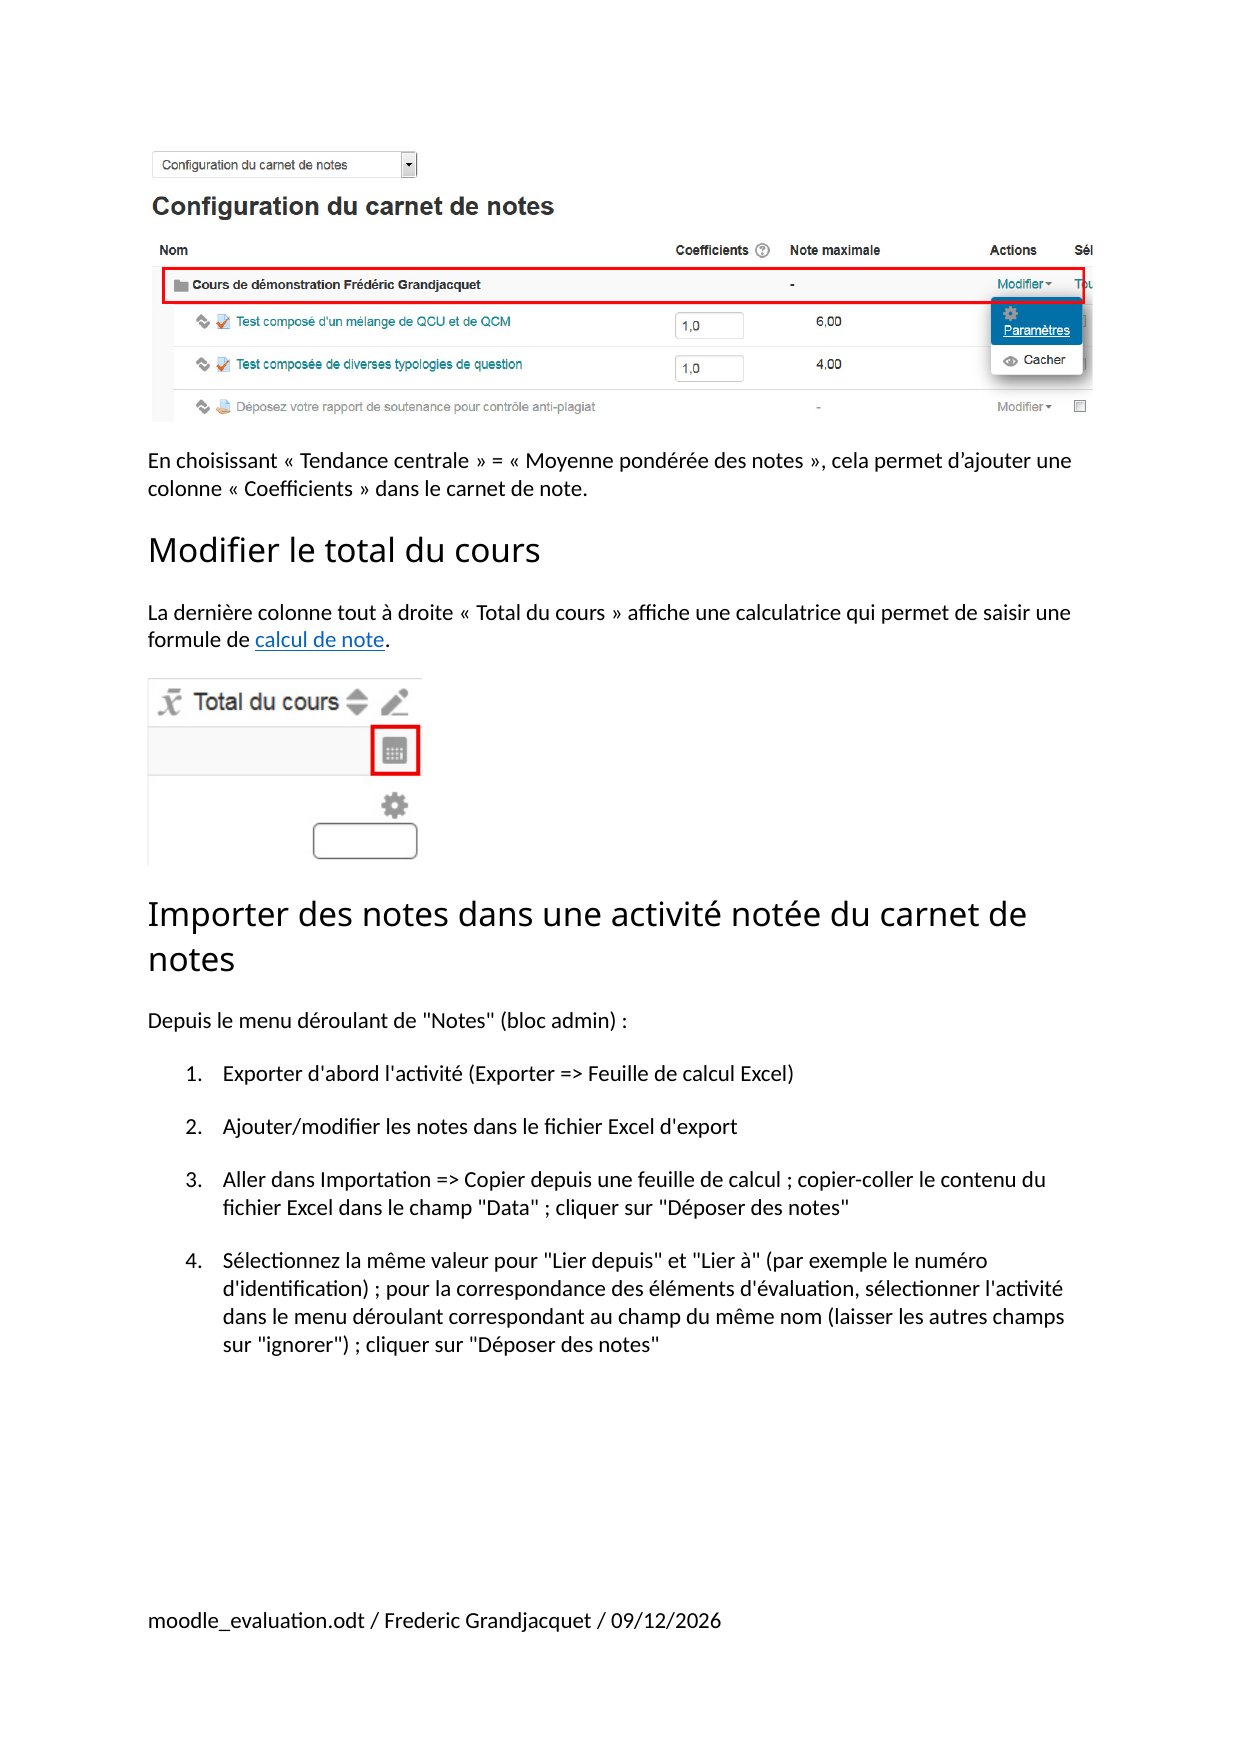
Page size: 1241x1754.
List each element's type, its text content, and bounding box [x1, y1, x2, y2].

subtitle Modifier le total du cours [148, 527, 1093, 573]
text La dernière colonne tout à droite « Total du cours » affiche une calculatrice qui permet de saisir une formule de calcul de note. [148, 598, 1093, 654]
text En choisissant « Tendance centrale » = « Moyenne pondérée des notes », cela permet d’ajouter une colonne « Coefficients » dans le carnet de note. [148, 446, 1093, 502]
list Ajouter/modifier les notes dans le fichier Excel d'export [185, 1112, 1093, 1140]
list Exporter d'abord l'activité (Exporter => Feuille de calcul Excel) [185, 1059, 1093, 1087]
list Sélectionnez la même valeur pour "Lier depuis" et "Lier à" (par exemple le numéro d'identification) ; pour la correspondance des éléments d'évaluation, sélectionner l'activité dans le menu déroulant correspondant au champ du même nom (laisser les autres champs sur "ignorer") ; cliquer sur "Déposer des notes" [185, 1246, 1093, 1358]
subtitle Importer des notes dans une activité notée du carnet de notes [148, 890, 1093, 981]
list Aller dans Importation => Copier depuis une feuille de calcul ; copier-coller le contenu du fichier Excel dans le champ "Data" ; cliquer sur "Déposer des notes" [185, 1165, 1093, 1221]
text Depuis le menu déroulant de "Notes" (bloc admin) : [148, 1006, 1093, 1034]
